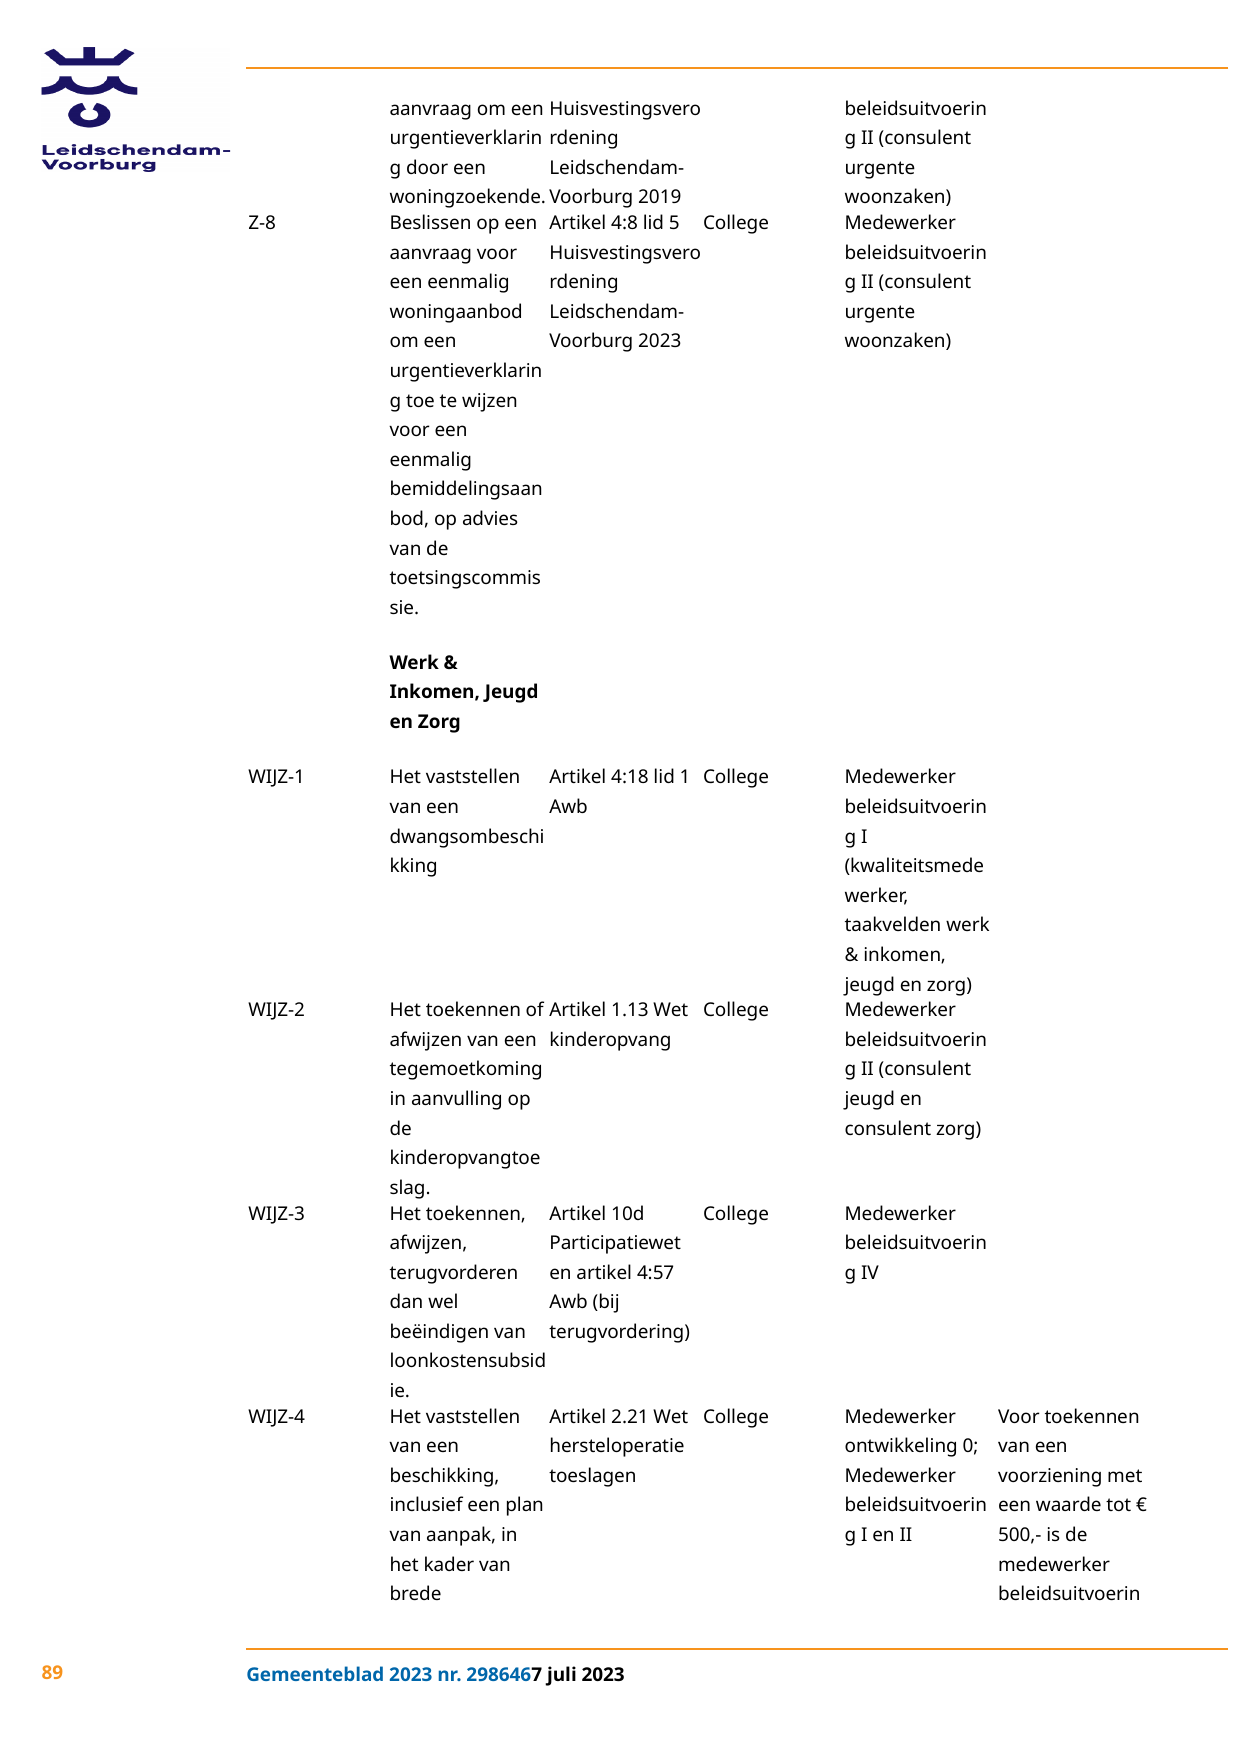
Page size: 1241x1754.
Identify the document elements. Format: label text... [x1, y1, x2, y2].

table_cell WIJZ-1 [248, 764, 389, 996]
table_cell College [703, 764, 844, 996]
table_cell Medewerker beleidsuitvoering I (kwaliteitsmedewerker, taakvelden werk & inkomen, jeugd en zorg) [844, 764, 998, 996]
table_cell Artikel 4:8 lid 5 Huisvestingsverordening Leidschendam-Voorburg 2023 [549, 209, 703, 619]
table_cell [998, 209, 1152, 619]
table_cell Het toekennen, afwijzen, terugvorderen dan wel beëindigen van loonkostensubsidie. [389, 1200, 549, 1403]
table_cell [998, 996, 1152, 1200]
table_cell Medewerker beleidsuitvoering II (consulent jeugd en consulent zorg) [844, 996, 998, 1200]
table_cell beleidsuitvoering II (consulent urgente woonzaken) [844, 95, 998, 209]
table_cell Beslissen op een aanvraag voor een eenmalig woningaanbod om een urgentieverklaring toe te wijzen voor een eenmalig bemiddelingsaanbod, op advies van de toetsingscommissie. [389, 209, 549, 619]
table_cell Het vaststellen van een beschikking, inclusief een plan van aanpak, in het kader van brede [389, 1403, 549, 1606]
table_cell WIJZ-2 [248, 996, 389, 1200]
table_cell Medewerker ontwikkeling 0; Medewerker beleidsuitvoering I en II [844, 1403, 998, 1606]
table_cell WIJZ-3 [248, 1200, 389, 1403]
table_cell Huisvestingsverordening Leidschendam-Voorburg 2019 [549, 95, 703, 209]
table_cell [549, 620, 703, 764]
table_cell [248, 620, 389, 764]
table_cell [703, 95, 844, 209]
table_cell [998, 764, 1152, 996]
table_cell College [703, 209, 844, 619]
picture [41, 47, 231, 172]
table_cell College [703, 996, 844, 1200]
table_cell Medewerker beleidsuitvoering II (consulent urgente woonzaken) [844, 209, 998, 619]
table_cell Het vaststellen van een dwangsombeschikking [389, 764, 549, 996]
table_cell [998, 95, 1152, 209]
table_cell College [703, 1200, 844, 1403]
table_cell aanvraag om een urgentieverklaring door een woningzoekende. [389, 95, 549, 209]
table_cell Voor toekennen van een voorziening met een waarde tot € 500,- is de medewerker beleidsuitvoerin [998, 1403, 1152, 1606]
table_cell [998, 620, 1152, 764]
table_cell WIJZ-4 [248, 1403, 389, 1606]
table_cell Medewerker beleidsuitvoering IV [844, 1200, 998, 1403]
table_cell [844, 620, 998, 764]
table_cell College [703, 1403, 844, 1606]
table_cell Het toekennen of afwijzen van een tegemoetkoming in aanvulling op de kinderopvangtoeslag. [389, 996, 549, 1200]
table_cell [998, 1200, 1152, 1403]
table_cell Werk & Inkomen, Jeugd en Zorg [389, 620, 549, 764]
table_cell Z-8 [248, 209, 389, 619]
table_cell [703, 620, 844, 764]
table_cell Artikel 2.21 Wet hersteloperatie toeslagen [549, 1403, 703, 1606]
table_cell Artikel 1.13 Wet kinderopvang [549, 996, 703, 1200]
table_cell Artikel 4:18 lid 1 Awb [549, 764, 703, 996]
table_cell [248, 95, 389, 209]
table_cell Artikel 10d Participatiewet en artikel 4:57 Awb (bij terugvordering) [549, 1200, 703, 1403]
